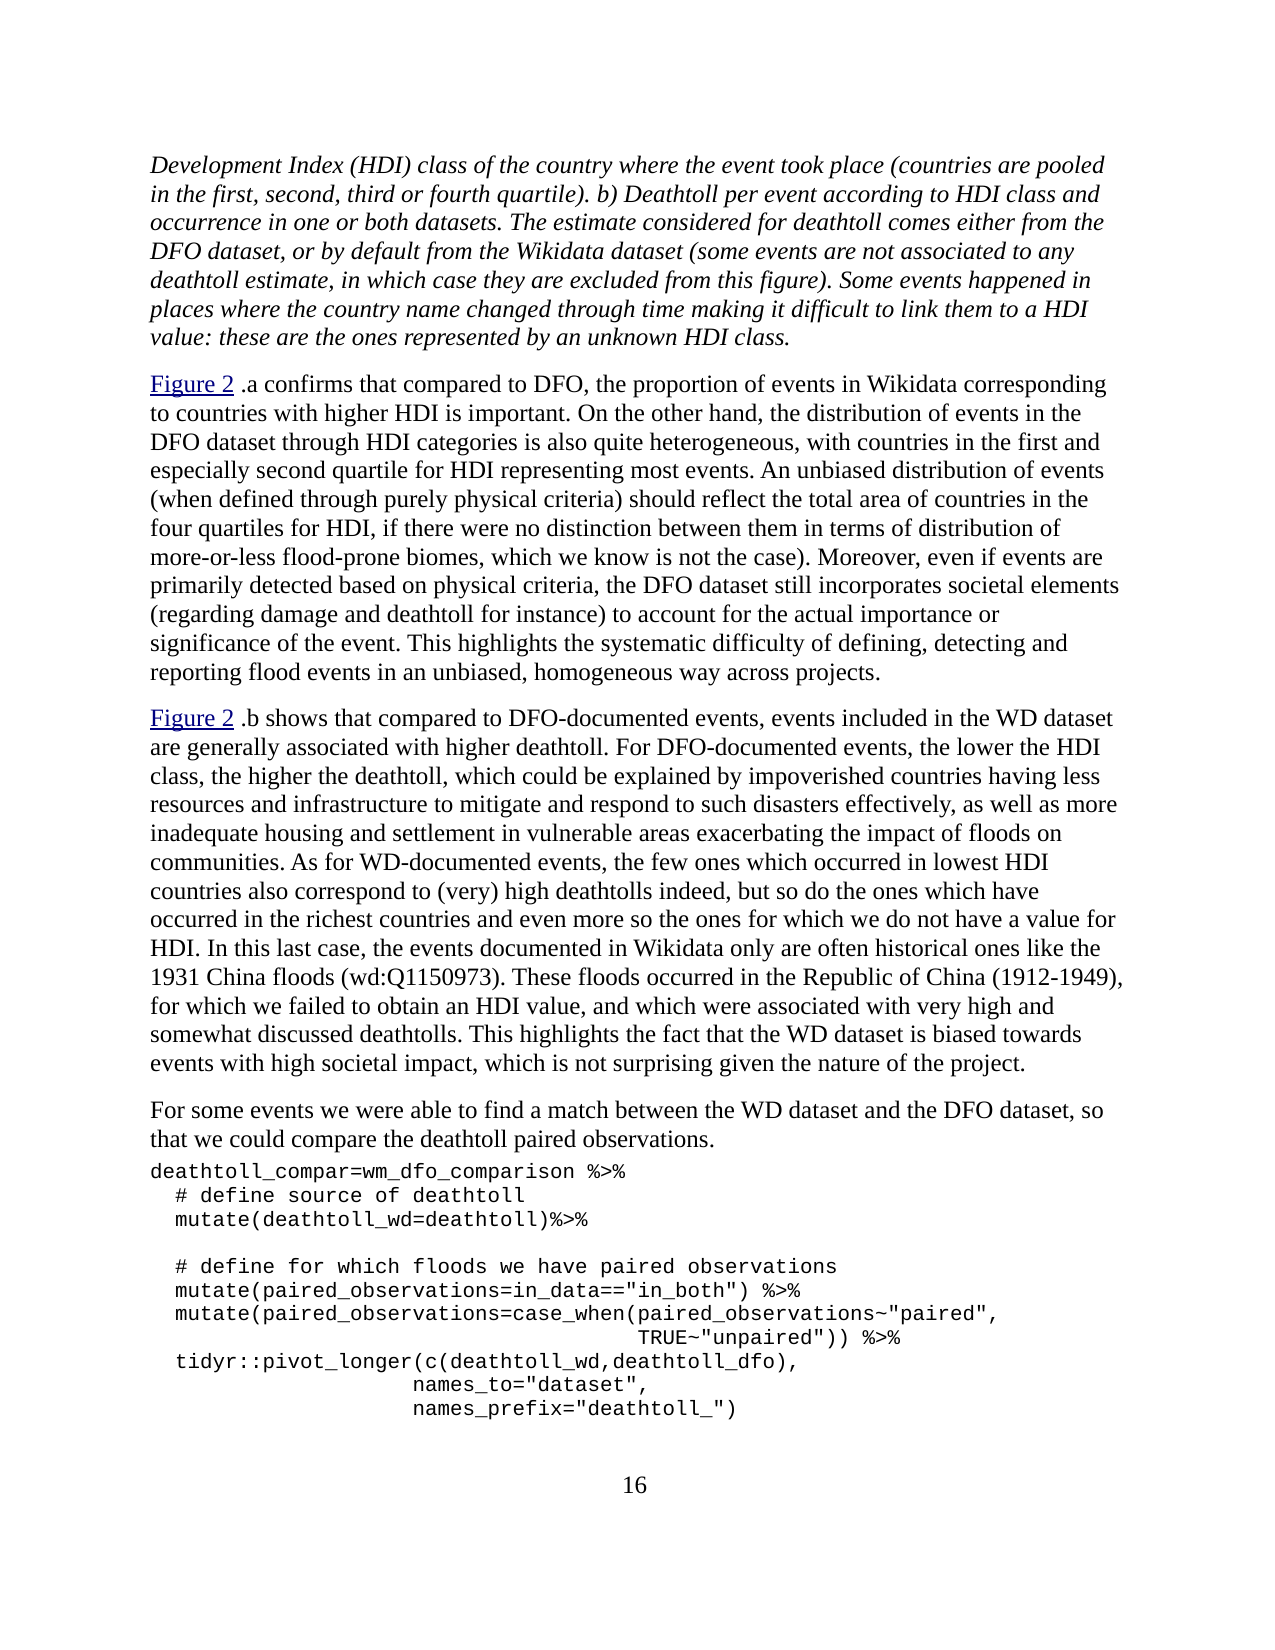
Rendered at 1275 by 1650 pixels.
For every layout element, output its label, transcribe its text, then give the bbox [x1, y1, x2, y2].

text # define for which floods we have paired observations [150, 1256, 1125, 1280]
text mutate(paired_observations=case_when(paired_observations~"paired", [150, 1303, 1125, 1327]
text Figure 2 .a confirms that compared to DFO, the proportion of events in Wikidata corresponding to countries with higher HDI is important. On the other hand, the distribution of events in the DFO dataset through HDI categories is also quite heterogeneous, with countries in the first and especially second quartile for HDI representing most events. An unbiased distribution of events (when defined through purely physical criteria) should reflect the total area of countries in the four quartiles for HDI, if there were no distinction between them in terms of distribution of more-or-less flood-prone biomes, which we know is not the case). Moreover, even if events are primarily detected based on physical criteria, the DFO dataset still incorporates societal elements (regarding damage and deathtoll for instance) to account for the actual importance or significance of the event. This highlights the systematic difficulty of defining, detecting and reporting flood events in an unbiased, homogeneous way across projects. [150, 369, 1125, 685]
text deathtoll_compar=wm_dfo_comparison %>% [150, 1161, 1125, 1185]
text TRUE~"unpaired")) %>% [150, 1327, 1125, 1351]
text names_to="dataset", [150, 1374, 1125, 1398]
text mutate(paired_observations=in_data=="in_both") %>% [150, 1280, 1125, 1303]
text For some events we were able to find a match between the WD dataset and the DFO dataset, so that we could compare the deathtoll paired observations. [150, 1095, 1125, 1152]
text Figure 2 .b shows that compared to DFO-documented events, events included in the WD dataset are generally associated with higher deathtoll. For DFO-documented events, the lower the HDI class, the higher the deathtoll, which could be explained by impoverished countries having less resources and infrastructure to mitigate and respond to such disasters effectively, as well as more inadequate housing and settlement in vulnerable areas exacerbating the impact of floods on communities. As for WD-documented events, the few ones which occurred in lowest HDI countries also correspond to (very) high deathtolls indeed, but so do the ones which have occurred in the richest countries and even more so the ones for which we do not have a value for HDI. In this last case, the events documented in Wikidata only are often historical ones like the 1931 China floods (wd:Q1150973). These floods occurred in the Republic of China (1912-1949), for which we failed to obtain an HDI value, and which were associated with very high and somewhat discussed deathtolls. This highlights the fact that the WD dataset is biased towards events with high societal impact, which is not surprising given the nature of the project. [150, 703, 1125, 1077]
text Development Index (HDI) class of the country where the event took place (countries are pooled in the first, second, third or fourth quartile). b) Deathtoll per event according to HDI class and occurrence in one or both datasets. The estimate considered for deathtoll comes either from the DFO dataset, or by default from the Wikidata dataset (some events are not associated to any deathtoll estimate, in which case they are excluded from this figure). Some events happened in places where the country name changed through time making it difficult to link them to a HDI value: these are the ones represented by an unknown HDI class. [150, 150, 1125, 351]
text mutate(deathtoll_wd=deathtoll)%>% [150, 1209, 1125, 1232]
text names_prefix="deathtoll_") [150, 1398, 1125, 1422]
text tidyr::pivot_longer(c(deathtoll_wd,deathtoll_dfo), [150, 1351, 1125, 1374]
text # define source of deathtoll [150, 1185, 1125, 1209]
